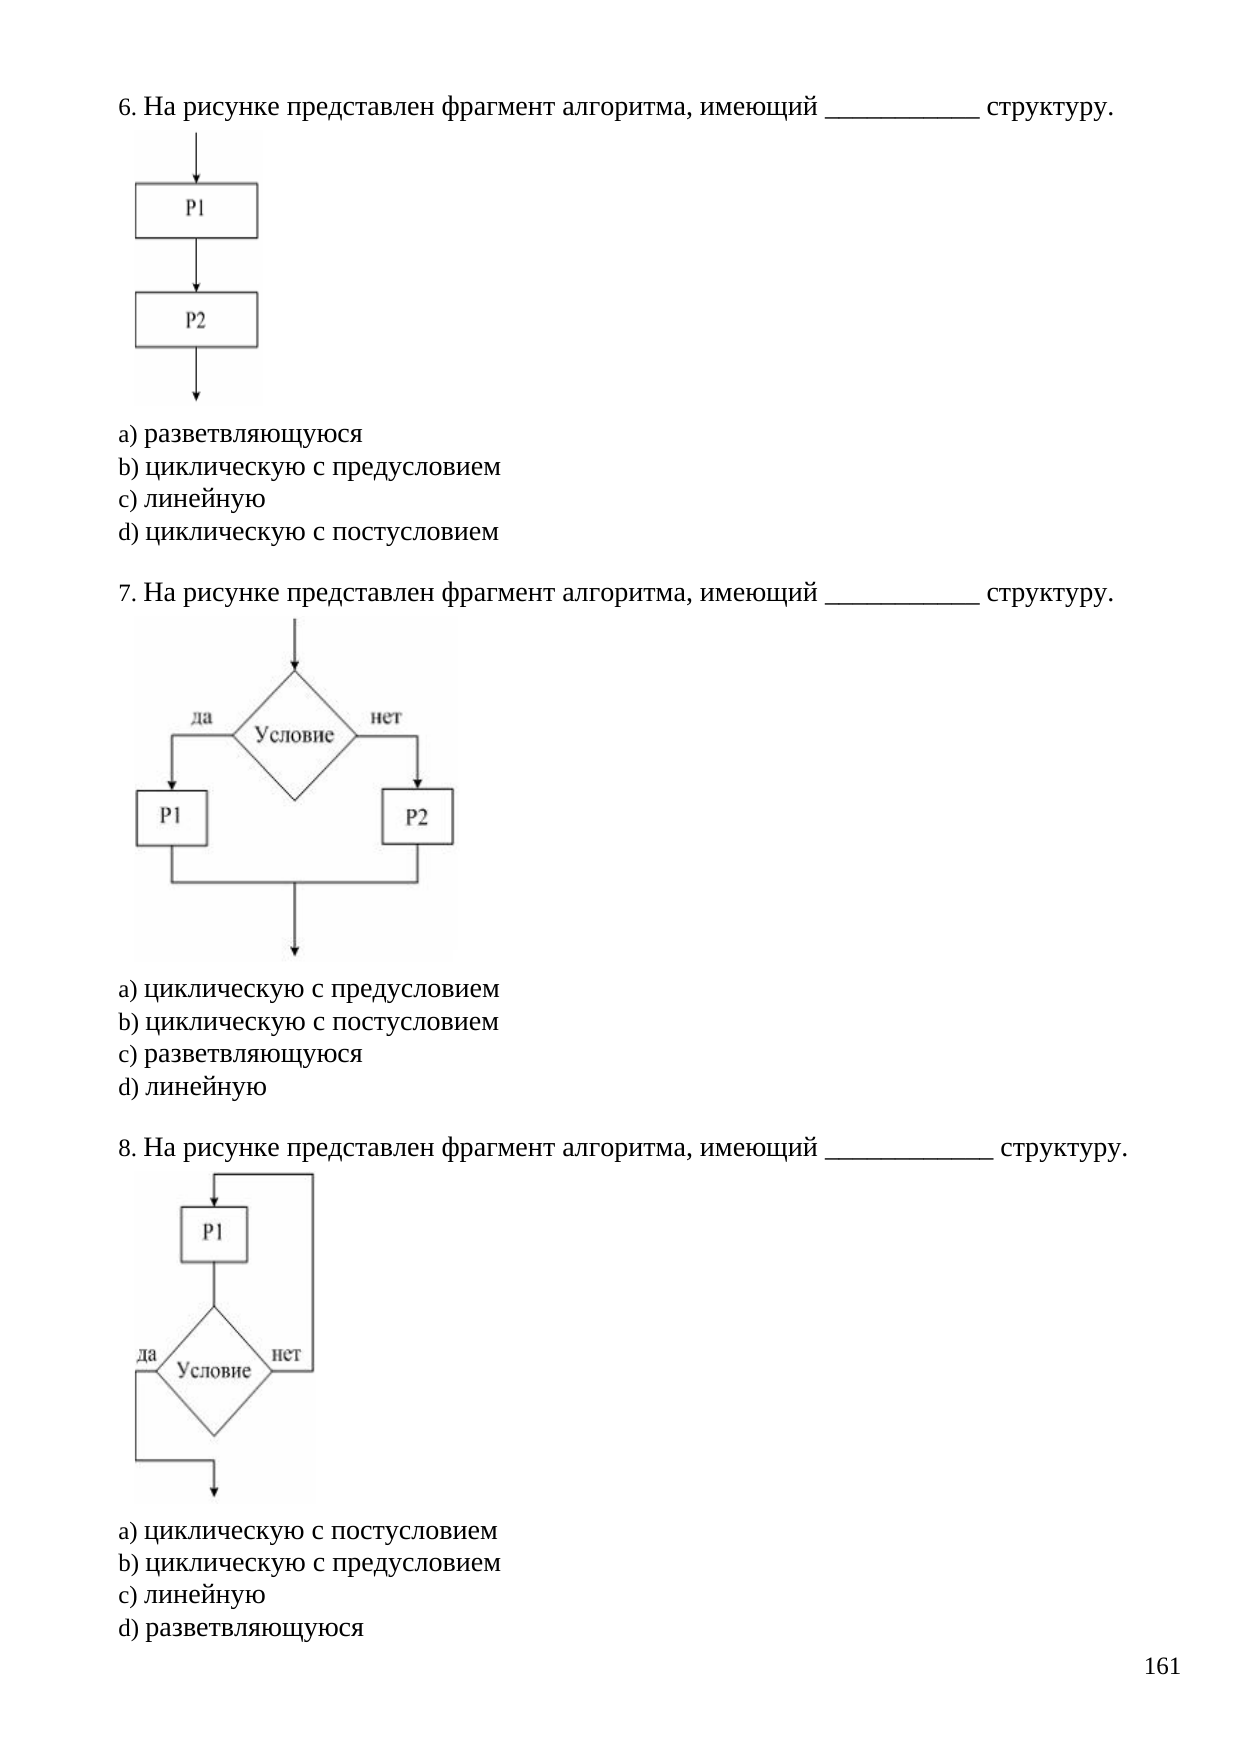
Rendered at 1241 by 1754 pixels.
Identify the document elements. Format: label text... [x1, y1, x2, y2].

picture [134, 130, 264, 408]
text 6. На рисунке представлен фрагмент алгоритма, имеющий ___________ структуру. a) разветвляющуюся b) циклическую с предусловием c) линейную d) циклическую с постусловием [118, 89, 1181, 546]
picture [134, 1171, 321, 1504]
text 7. На рисунке представлен фрагмент алгоритма, имеющий ___________ структуру. a) циклическую с предусловием b) циклическую с постусловием c) разветвляющуюся d) линейную [118, 575, 1181, 1101]
text 8. На рисунке представлен фрагмент алгоритма, имеющий ____________ структуру. a) циклическую с постусловием b) циклическую с предусловием c) линейную d) разветвляющуюся [118, 1130, 1181, 1642]
picture [134, 616, 460, 963]
